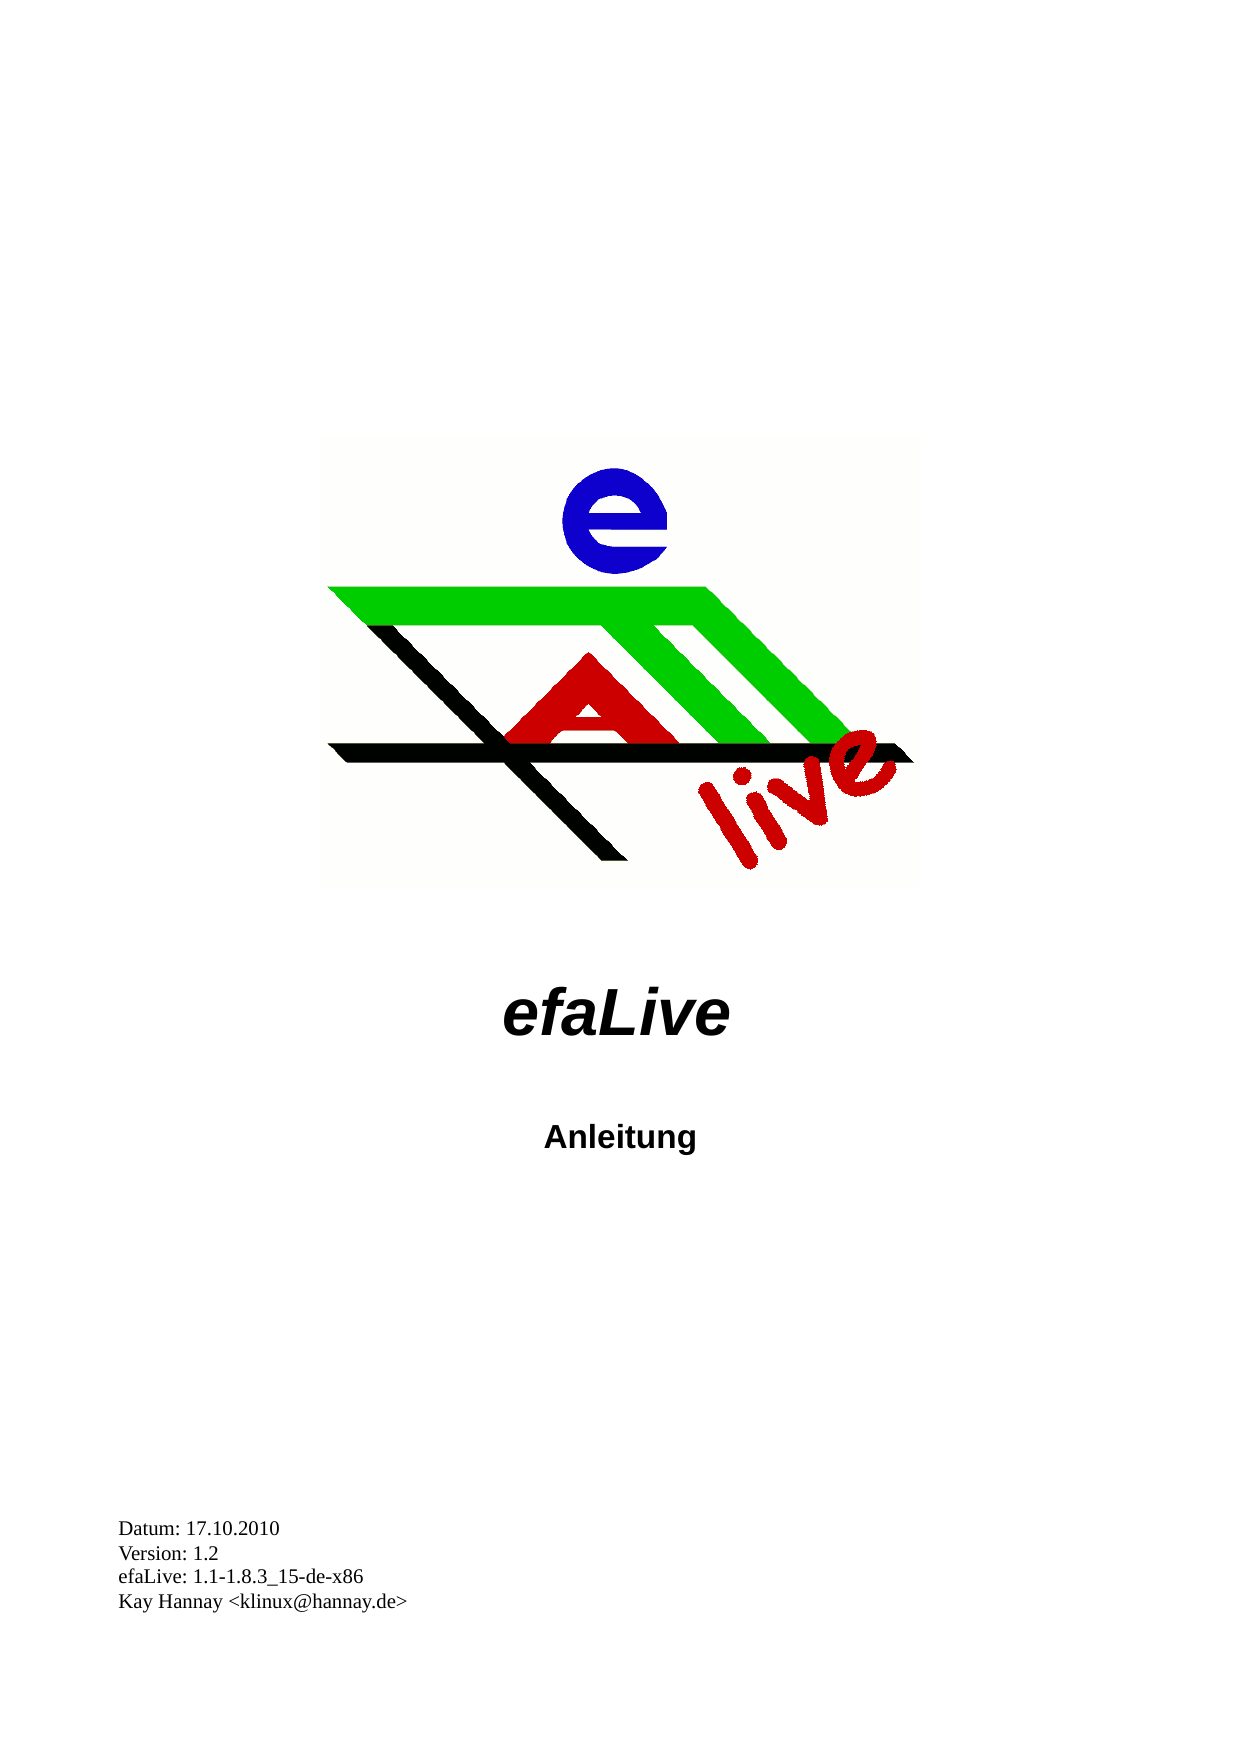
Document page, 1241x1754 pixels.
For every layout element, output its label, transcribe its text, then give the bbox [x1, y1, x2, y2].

picture [320, 436, 920, 887]
text efaLive [118, 973, 1122, 1050]
text Anleitung [118, 1117, 1122, 1155]
text Datum: 17.10.2010 [118, 1516, 1122, 1540]
text Version: 1.2 [118, 1540, 1122, 1564]
text efaLive: 1.1-1.8.3_15-de-x86 [118, 1564, 1122, 1588]
text Kay Hannay <klinux@hannay.de> [118, 1588, 1122, 1613]
